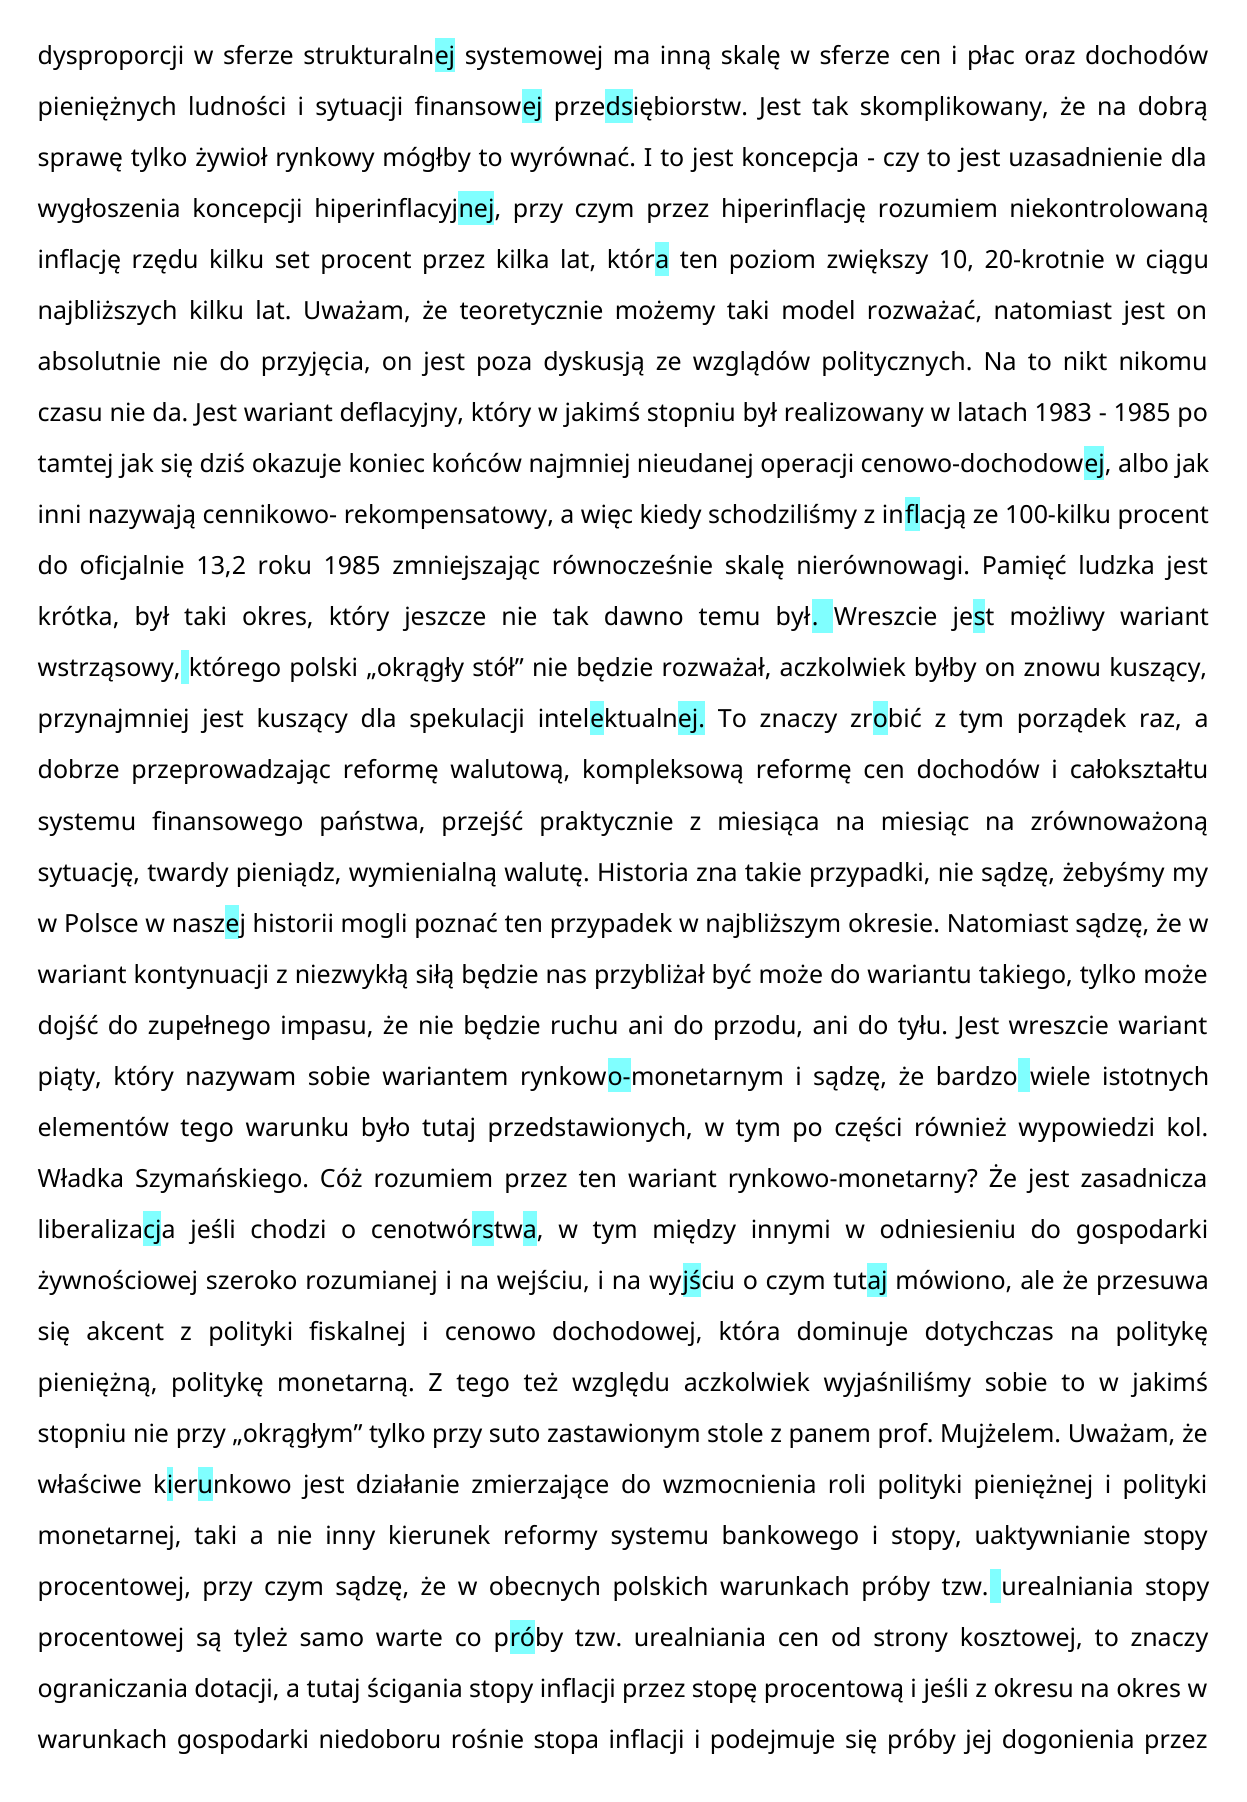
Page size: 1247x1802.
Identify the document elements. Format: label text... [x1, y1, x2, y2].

text dysproporcji w sferze strukturalnej systemowej ma inną skalę w sferze cen i płac oraz dochodów pieniężnych ludności i sytuacji finansowej przedsiębiorstw. Jest tak skomplikowany, że na dobrą sprawę tylko żywioł rynkowy mógłby to wyrównać. I to jest koncepcja - czy to jest uzasadnienie dla wygłoszenia koncepcji hiperinflacyjnej, przy czym przez hiperinflację rozumiem niekontrolowaną inflację rzędu kilku set procent przez kilka lat, która ten poziom zwiększy 10, 20-krotnie w ciągu najbliższych kilku lat. Uważam, że teoretycznie możemy taki model rozważać, natomiast jest on absolutnie nie do przyjęcia, on jest poza dyskusją ze wzglądów politycznych. Na to nikt nikomu czasu nie da. Jest wariant deflacyjny, który w jakimś stopniu był realizowany w latach 1983 - 1985 po tamtej jak się dziś okazuje koniec końców najmniej nieudanej operacji cenowo-dochodowej, albo jak inni nazywają cennikowo- rekompensatowy, a więc kiedy schodziliśmy z inflacją ze 100-kilku procent do oficjalnie 13,2 roku 1985 zmniejszając równocześnie skalę nierównowagi. Pamięć ludzka jest krótka, był taki okres, który jeszcze nie tak dawno temu był. Wreszcie jest możliwy wariant wstrząsowy, którego polski „okrągły stół” nie będzie rozważał, aczkolwiek byłby on znowu kuszący, przynajmniej jest kuszący dla spekulacji intelektualnej. To znaczy zrobić z tym porządek raz, a dobrze przeprowadzając reformę walutową, kompleksową reformę cen dochodów i całokształtu systemu finansowego państwa, przejść praktycznie z miesiąca na miesiąc na zrównoważoną sytuację, twardy pieniądz, wymienialną walutę. Historia zna takie przypadki, nie sądzę, żebyśmy my w Polsce w naszej historii mogli poznać ten przypadek w najbliższym okresie. Natomiast sądzę, że w wariant kontynuacji z niezwykłą siłą będzie nas przybliżał być może do wariantu takiego, tylko może dojść do zupełnego impasu, że nie będzie ruchu ani do przodu, ani do tyłu. Jest wreszcie wariant piąty, który nazywam sobie wariantem rynkowo-monetarnym i sądzę, że bardzo wiele istotnych elementów tego warunku było tutaj przedstawionych, w tym po części również wypowiedzi kol. Władka Szymańskiego. Cóż rozumiem przez ten wariant rynkowo-monetarny? Że jest zasadnicza liberalizacja jeśli chodzi o cenotwórstwa, w tym między innymi w odniesieniu do gospodarki żywnościowej szeroko rozumianej i na wejściu, i na wyjściu o czym tutaj mówiono, ale że przesuwa się akcent z polityki fiskalnej i cenowo dochodowej, która dominuje dotychczas na politykę pieniężną, politykę monetarną. Z tego też względu aczkolwiek wyjaśniliśmy sobie to w jakimś stopniu nie przy „okrągłym” tylko przy suto zastawionym stole z panem prof. Mujżelem. Uważam, że właściwe kierunkowo jest działanie zmierzające do wzmocnienia roli polityki pieniężnej i polityki monetarnej, taki a nie inny kierunek reformy systemu bankowego i stopy, uaktywnianie stopy procentowej, przy czym sądzę, że w obecnych polskich warunkach próby tzw. urealniania stopy procentowej są tyleż samo warte co próby tzw. urealniania cen od strony kosztowej, to znaczy ograniczania dotacji, a tutaj ścigania stopy inflacji przez stopę procentową i jeśli z okresu na okres w warunkach gospodarki niedoboru rośnie stopa inflacji i podejmuje się próby jej dogonienia przez [37, 37, 1209, 1756]
